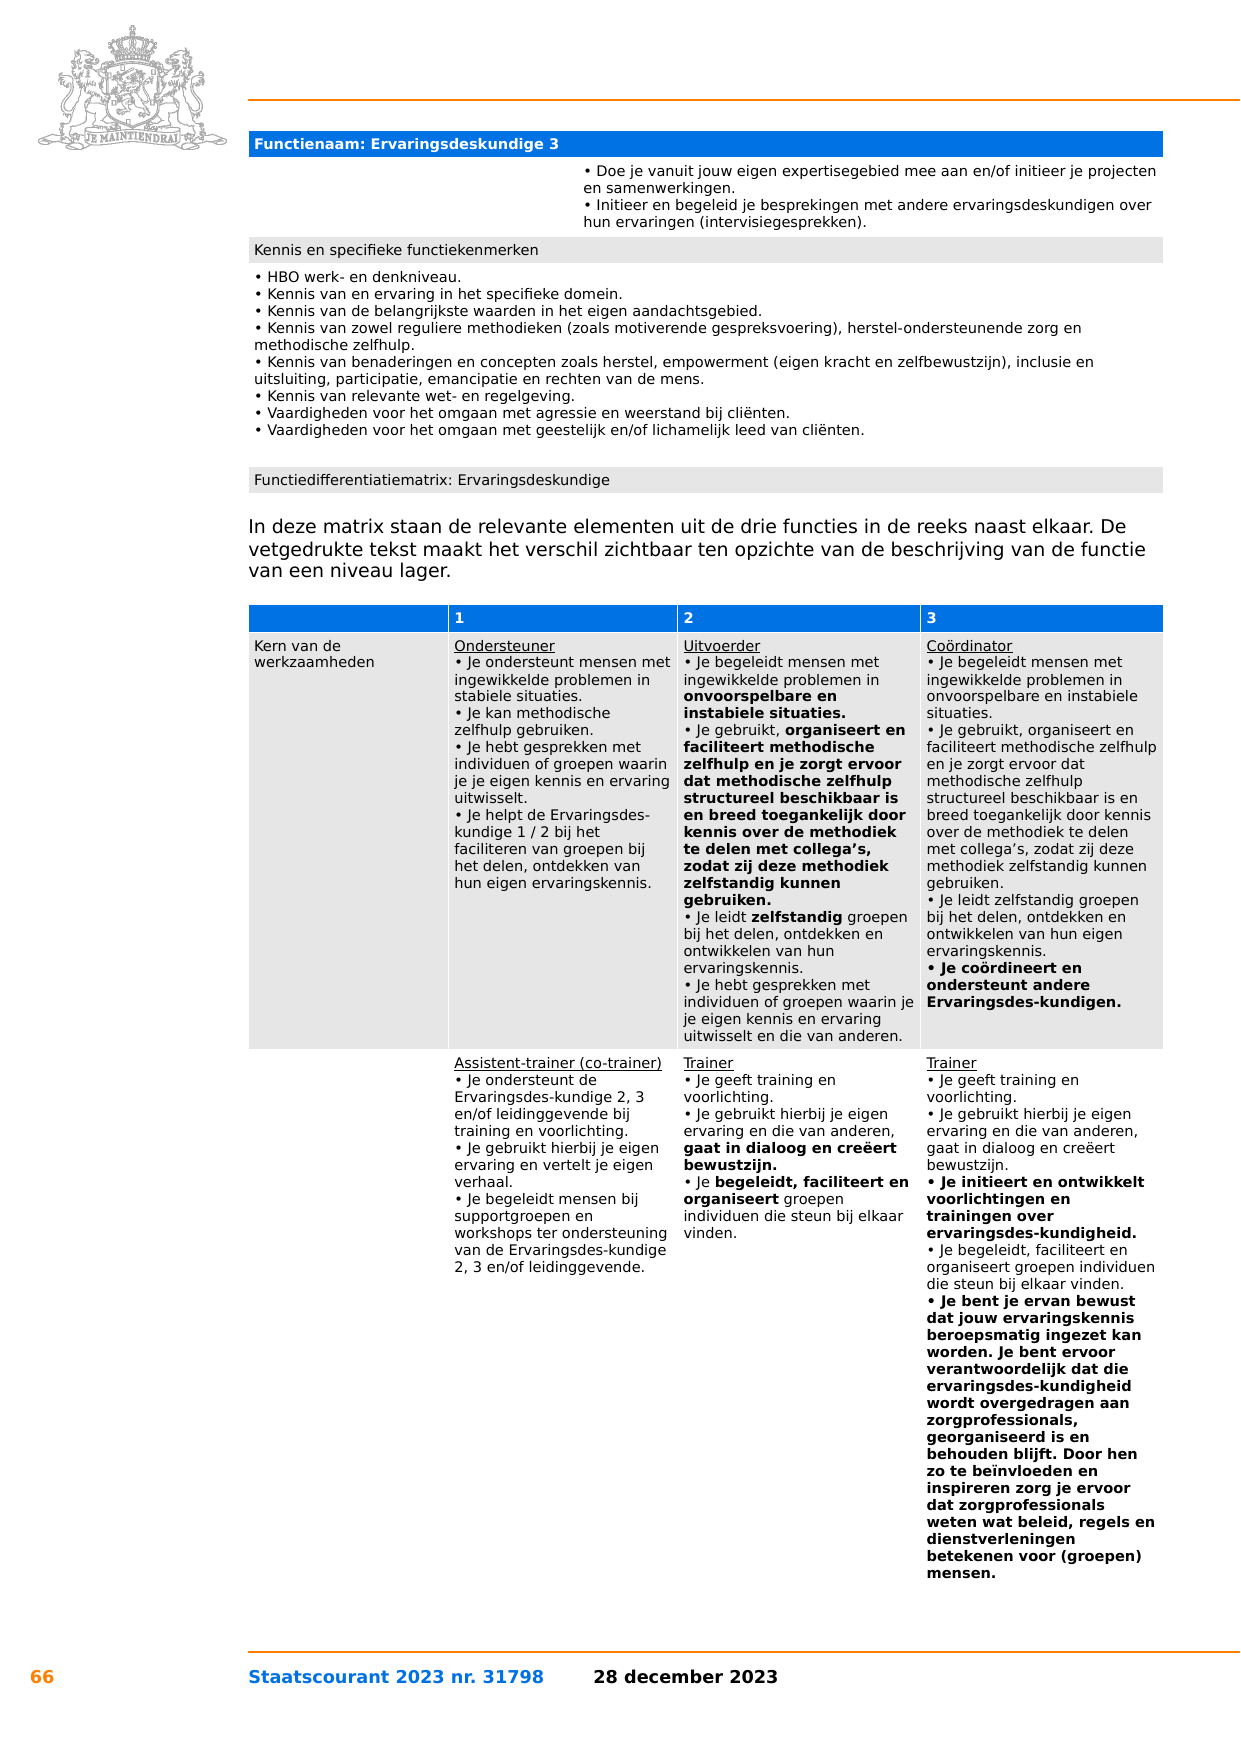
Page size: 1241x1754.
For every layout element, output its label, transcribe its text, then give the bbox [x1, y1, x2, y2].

table_cell Ondersteuner • Je ondersteunt mensen met ingewikkelde problemen in stabiele situaties. • Je kan methodische zelfhulp gebruiken. • Je hebt gesprekken met individuen of groepen waarin je je eigen kennis en ervaring uitwisselt. • Je helpt de Ervaringsdes-kundige 1 / 2 bij het faciliteren van groepen bij het delen, ontdekken van hun eigen ervaringskennis. [449, 633, 677, 1049]
table_cell Trainer • Je geeft training en voorlichting. • Je gebruikt hierbij je eigen ervaring en die van anderen, gaat in dialoog en creëert bewustzijn. • Je begeleidt, faciliteert en organiseert groepen individuen die steun bij elkaar vinden. [678, 1051, 920, 1586]
table_header Functienaam: Ervaringsdeskundige 3 [249, 131, 1163, 157]
table_cell Kern van de werkzaamheden [249, 633, 448, 1049]
table_cell Uitvoerder • Je begeleidt mensen met ingewikkelde problemen in onvoorspelbare en instabiele situaties. • Je gebruikt, organiseert en faciliteert methodische zelfhulp en je zorgt ervoor dat methodische zelfhulp structureel beschikbaar is en breed toegankelijk door kennis over de methodiek te delen met collega’s, zodat zij deze methodiek zelfstandig kunnen gebruiken. • Je leidt zelfstandig groepen bij het delen, ontdekken en ontwikkelen van hun ervaringskennis. • Je hebt gesprekken met individuen of groepen waarin je je eigen kennis en ervaring uitwisselt en die van anderen. [678, 633, 920, 1049]
table_cell [249, 158, 577, 236]
table_cell Coördinator • Je begeleidt mensen met ingewikkelde problemen in onvoorspelbare en instabiele situaties. • Je gebruikt, organiseert en faciliteert methodische zelfhulp en je zorgt ervoor dat methodische zelfhulp structureel beschikbaar is en breed toegankelijk door kennis over de methodiek te delen met collega’s, zodat zij deze methodiek zelfstandig kunnen gebruiken. • Je leidt zelfstandig groepen bij het delen, ontdekken en ontwikkelen van hun eigen ervaringskennis. • Je coördineert en ondersteunt andere Ervaringsdes-kundigen. [921, 633, 1163, 1049]
table_cell • Doe je vanuit jouw eigen expertisegebied mee aan en/of initieer je projecten en samenwerkingen. • Initieer en begeleid je besprekingen met andere ervaringsdeskundigen over hun ervaringen (intervisiegesprekken). [578, 158, 1163, 236]
table_header 2 [678, 605, 920, 632]
text In deze matrix staan de relevante elementen uit de drie functies in de reeks naast elkaar. De vetgedrukte tekst maakt het verschil zichtbaar ten opzichte van de beschrijving van de functie van een niveau lager. [248, 516, 1163, 582]
table_header 3 [921, 605, 1163, 632]
table_cell • HBO werk- en denkniveau. • Kennis van en ervaring in het specifieke domein. • Kennis van de belangrijkste waarden in het eigen aandachtsgebied. • Kennis van zowel reguliere methodieken (zoals motiverende gespreksvoering), herstel-ondersteunende zorg en methodische zelfhulp. • Kennis van benaderingen en concepten zoals herstel, empowerment (eigen kracht en zelfbewustzijn), inclusie en uitsluiting, participatie, emancipatie en rechten van de mens. • Kennis van relevante wet- en regelgeving. • Vaardigheden voor het omgaan met agressie en weerstand bij cliënten. • Vaardigheden voor het omgaan met geestelijk en/of lichamelijk leed van cliënten. [249, 264, 1163, 443]
picture [38, 25, 227, 150]
table_header [249, 605, 448, 632]
table_cell Trainer • Je geeft training en voorlichting. • Je gebruikt hierbij je eigen ervaring en die van anderen, gaat in dialoog en creëert bewustzijn. • Je initieert en ontwikkelt voorlichtingen en trainingen over ervaringsdes-kundigheid. • Je begeleidt, faciliteert en organiseert groepen individuen die steun bij elkaar vinden. • Je bent je ervan bewust dat jouw ervaringskennis beroepsmatig ingezet kan worden. Je bent ervoor verantwoordelijk dat die ervaringsdes-kundigheid wordt overgedragen aan zorgprofessionals, georganiseerd is en behouden blijft. Door hen zo te beïnvloeden en inspireren zorg je ervoor dat zorgprofessionals weten wat beleid, regels en dienstverleningen betekenen voor (groepen) mensen. [921, 1051, 1163, 1586]
table_cell Kennis en specifieke functiekenmerken [249, 237, 1163, 263]
table_cell Assistent-trainer (co-trainer) • Je ondersteunt de Ervaringsdes-kundige 2, 3 en/of leidinggevende bij training en voorlichting. • Je gebruikt hierbij je eigen ervaring en vertelt je eigen verhaal. • Je begeleidt mensen bij supportgroepen en workshops ter ondersteuning van de Ervaringsdes-kundige 2, 3 en/of leidinggevende. [449, 1051, 677, 1586]
table_cell [249, 1051, 448, 1586]
table_header 1 [449, 605, 677, 632]
table_header Functiedifferentiatiematrix: Ervaringsdeskundige [249, 467, 1163, 493]
